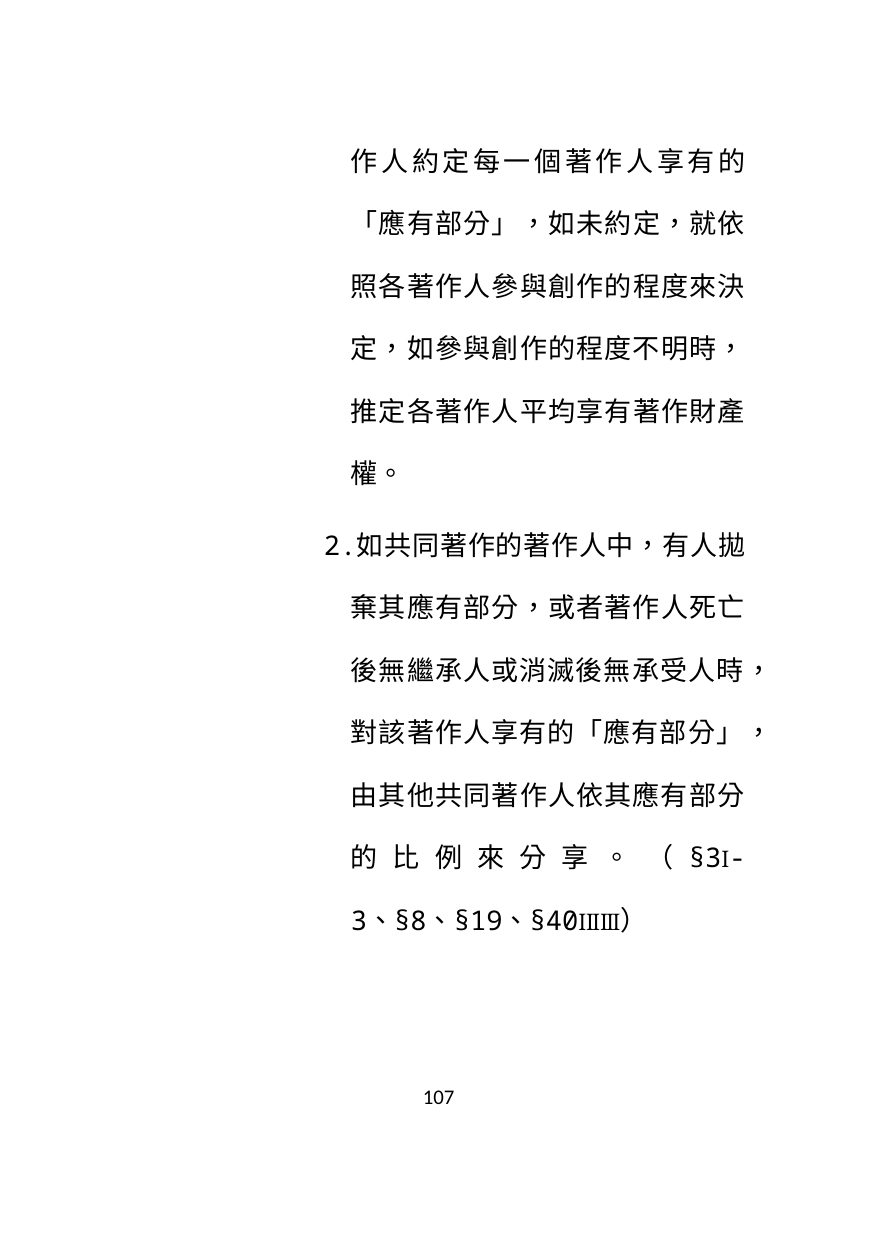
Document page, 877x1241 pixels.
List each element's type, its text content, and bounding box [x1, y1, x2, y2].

text 2.如共同著作的著作人中，有人拋棄其應有部分，或者著作人死亡後無繼承人或消滅後無承受人時，對該著作人享有的「應有部分」，由其他共同著作人依其應有部分的比例來分享。（§3Ⅰ-3、§8、§19、§40ⅠⅡⅢ） [323, 502, 745, 939]
text 作人約定每一個著作人享有的「應有部分」，如未約定，就依照各著作人參與創作的程度來決定，如參與創作的程度不明時，推定各著作人平均享有著作財產權。 [323, 117, 745, 492]
